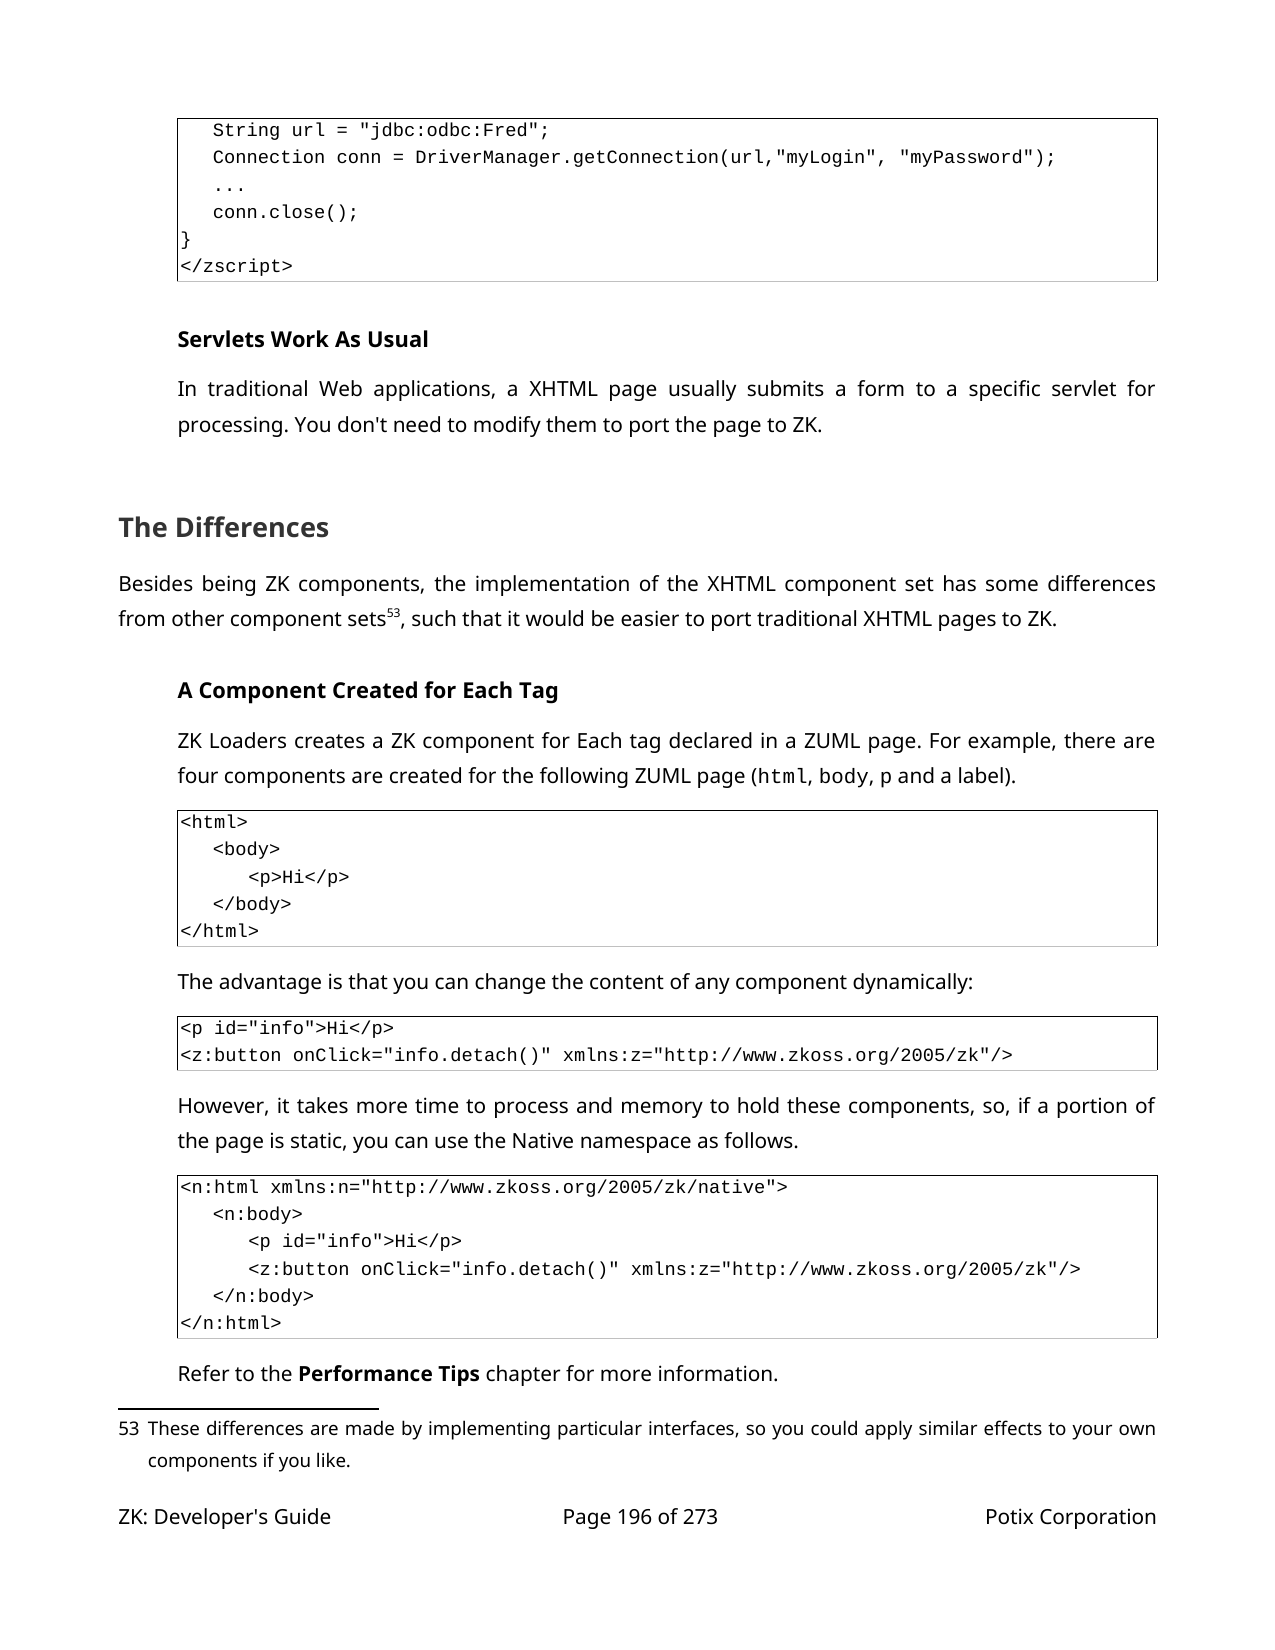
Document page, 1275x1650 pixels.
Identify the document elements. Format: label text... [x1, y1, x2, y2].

text <p>Hi</p> [178, 864, 1157, 889]
text <n:body> [178, 1202, 1157, 1226]
text These differences are made by implementing particular interfaces, so you could apply similar effects to your own components if you like. [118, 1416, 1157, 1473]
text ... [178, 172, 1157, 197]
text </n:html> [178, 1311, 1157, 1338]
text </zscript> [178, 254, 1157, 281]
text <z:button onClick="info.detach()" xmlns:z="http://www.zkoss.org/2005/zk"/> [178, 1043, 1157, 1070]
subtitle Servlets Work As Usual [177, 324, 1157, 354]
text conn.close(); [178, 200, 1157, 224]
text </html> [178, 919, 1157, 946]
text Besides being ZK components, the implementation of the XHTML component set has some differences from other component sets, such that it would be easier to port traditional XHTML pages to ZK. [118, 569, 1157, 633]
text <z:button onClick="info.detach()" xmlns:z="http://www.zkoss.org/2005/zk"/> [178, 1256, 1157, 1281]
text </body> [178, 892, 1157, 916]
text <p id="info">Hi</p> [178, 1229, 1157, 1253]
text String url = "jdbc:odbc:Fred"; [178, 119, 1157, 142]
text Refer to the Performance Tips chapter for more information. [177, 1359, 1157, 1387]
text <body> [178, 837, 1157, 862]
subtitle The Differences [118, 509, 1157, 546]
text <html> [178, 811, 1157, 834]
subtitle A Component Created for Each Tag [177, 675, 1157, 705]
text </n:body> [178, 1283, 1157, 1308]
text Connection conn = DriverManager.getConnection(url,"myLogin", "myPassword"); [178, 145, 1157, 169]
text <n:html xmlns:n="http://www.zkoss.org/2005/zk/native"> [178, 1176, 1157, 1199]
text In traditional Web applications, a XHTML page usually submits a form to a specific servlet for processing. You don't need to modify them to port the page to ZK. [177, 374, 1157, 438]
text The advantage is that you can change the content of any component dynamically: [177, 967, 1157, 995]
text ZK Loaders creates a ZK component for Each tag declared in a ZUML page. For example, there are four components are created for the following ZUML page (html, body, p and a label). [177, 726, 1157, 789]
text However, it takes more time to process and memory to hold these components, so, if a portion of the page is static, you can use the Native namespace as follows. [177, 1091, 1157, 1154]
text <p id="info">Hi</p> [178, 1017, 1157, 1040]
text } [178, 227, 1157, 251]
